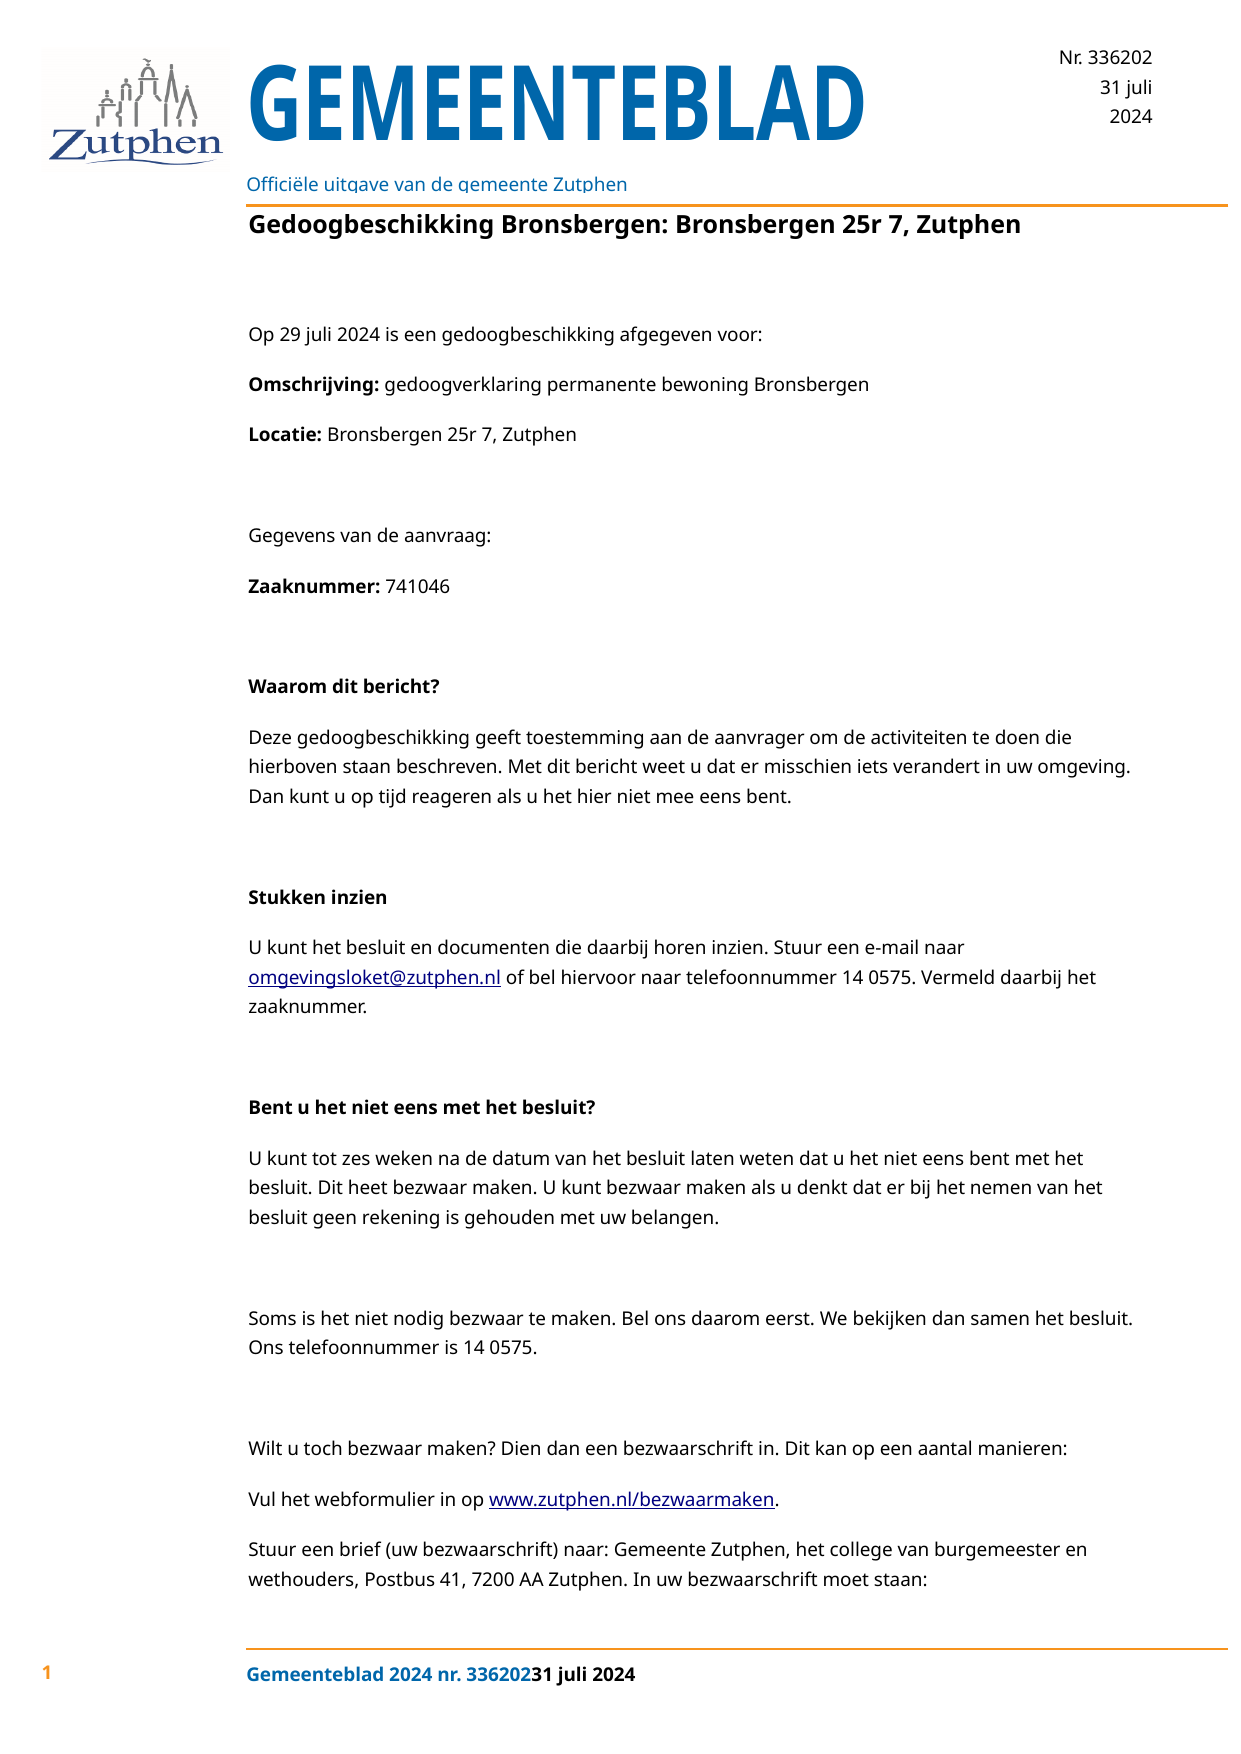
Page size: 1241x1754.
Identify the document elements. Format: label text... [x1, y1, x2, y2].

text Wilt u toch bezwaar maken? Dien dan een bezwaarschrift in. Dit kan op een aantal manieren: [248, 1435, 1152, 1461]
text Stuur een brief (uw bezwaarschrift) naar: Gemeente Zutphen, het college van burgemeester en wethouders, Postbus 41, 7200 AA Zutphen. In uw bezwaarschrift moet staan: [248, 1536, 1152, 1591]
text Waarom dit bericht? [248, 674, 1152, 699]
text Zaaknummer: 741046 [248, 573, 1152, 598]
picture [41, 47, 231, 172]
text Soms is het niet nodig bezwaar te maken. Bel ons daarom eerst. We bekijken dan samen het besluit. Ons telefoonnummer is 14 0575. [248, 1305, 1152, 1360]
text Bent u het niet eens met het besluit? [248, 1094, 1152, 1120]
text U kunt het besluit en documenten die daarbij horen inzien. Stuur een e-mail naar omgevingsloket@zutphen.nl of bel hiervoor naar telefoonnummer 14 0575. Vermeld daarbij het zaaknummer. [248, 934, 1152, 1019]
text Vul het webformulier in op www.zutphen.nl/bezwaarmaken. [248, 1486, 1152, 1511]
text Op 29 juli 2024 is een gedoogbeschikking afgegeven voor: [248, 321, 1152, 346]
text Gegevens van de aanvraag: [248, 522, 1152, 548]
text U kunt tot zes weken na de datum van het besluit laten weten dat u het niet eens bent met het besluit. Dit heet bezwaar maken. U kunt bezwaar maken als u denkt dat er bij het nemen van het besluit geen rekening is gehouden met uw belangen. [248, 1145, 1152, 1230]
text Deze gedoogbeschikking geeft toestemming aan de aanvrager om de activiteiten te doen die hierboven staan beschreven. Met dit bericht weet u dat er misschien iets verandert in uw omgeving. Dan kunt u op tijd reageren als u het hier niet mee eens bent. [248, 724, 1152, 809]
text Stukken inzien [248, 884, 1152, 910]
text Gedoogbeschikking Bronsbergen: Bronsbergen 25r 7, Zutphen [248, 207, 1152, 241]
text Omschrijving: gedoogverklaring permanente bewoning Bronsbergen [248, 371, 1152, 397]
text Locatie: Bronsbergen 25r 7, Zutphen [248, 422, 1152, 447]
